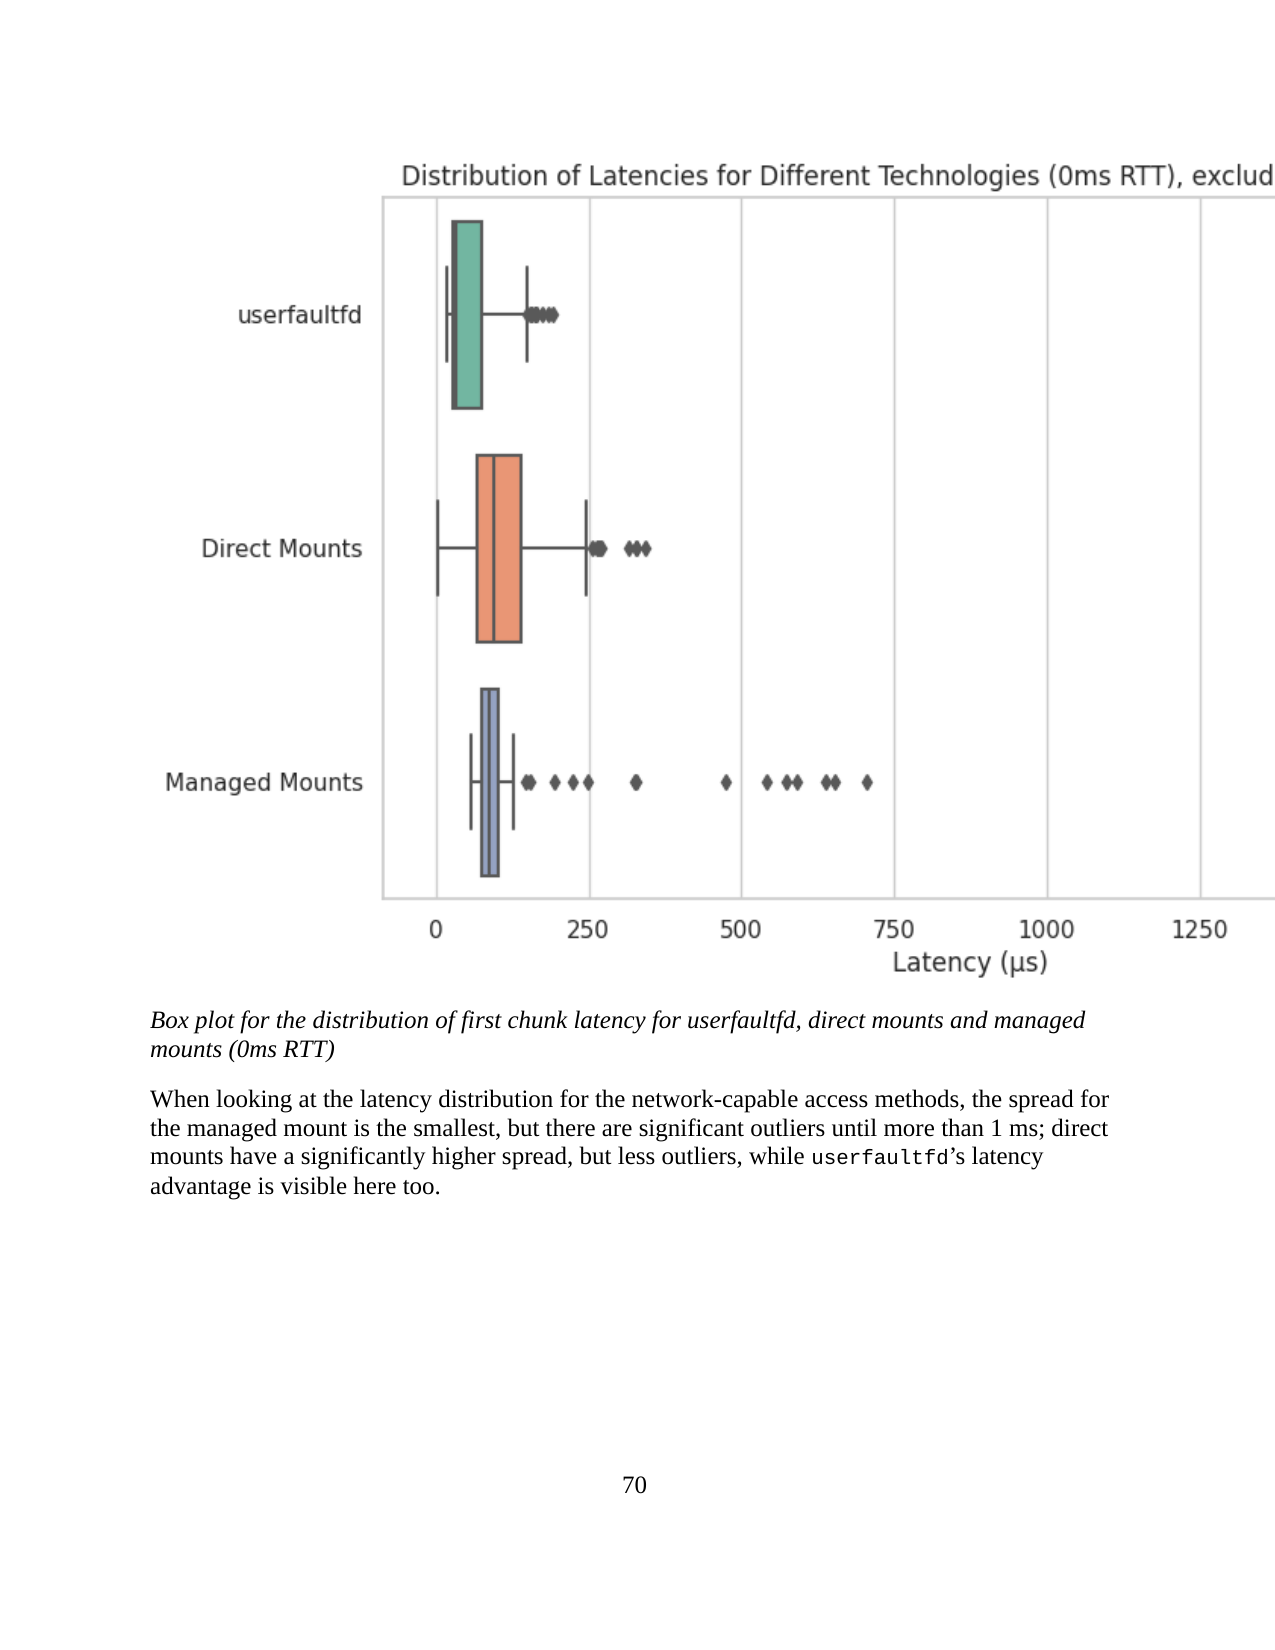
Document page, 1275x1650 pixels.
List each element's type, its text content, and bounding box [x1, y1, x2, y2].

picture [150, 150, 1275, 993]
text Box plot for the distribution of first chunk latency for userfaultfd, direct mounts and managed mounts (0ms RTT) [150, 1005, 1125, 1062]
text When looking at the latency distribution for the network-capable access methods, the spread for the managed mount is the smallest, but there are significant outliers until more than 1 ms; direct mounts have a significantly higher spread, but less outliers, while userfaultfd’s latency advantage is visible here too. [150, 1084, 1125, 1200]
